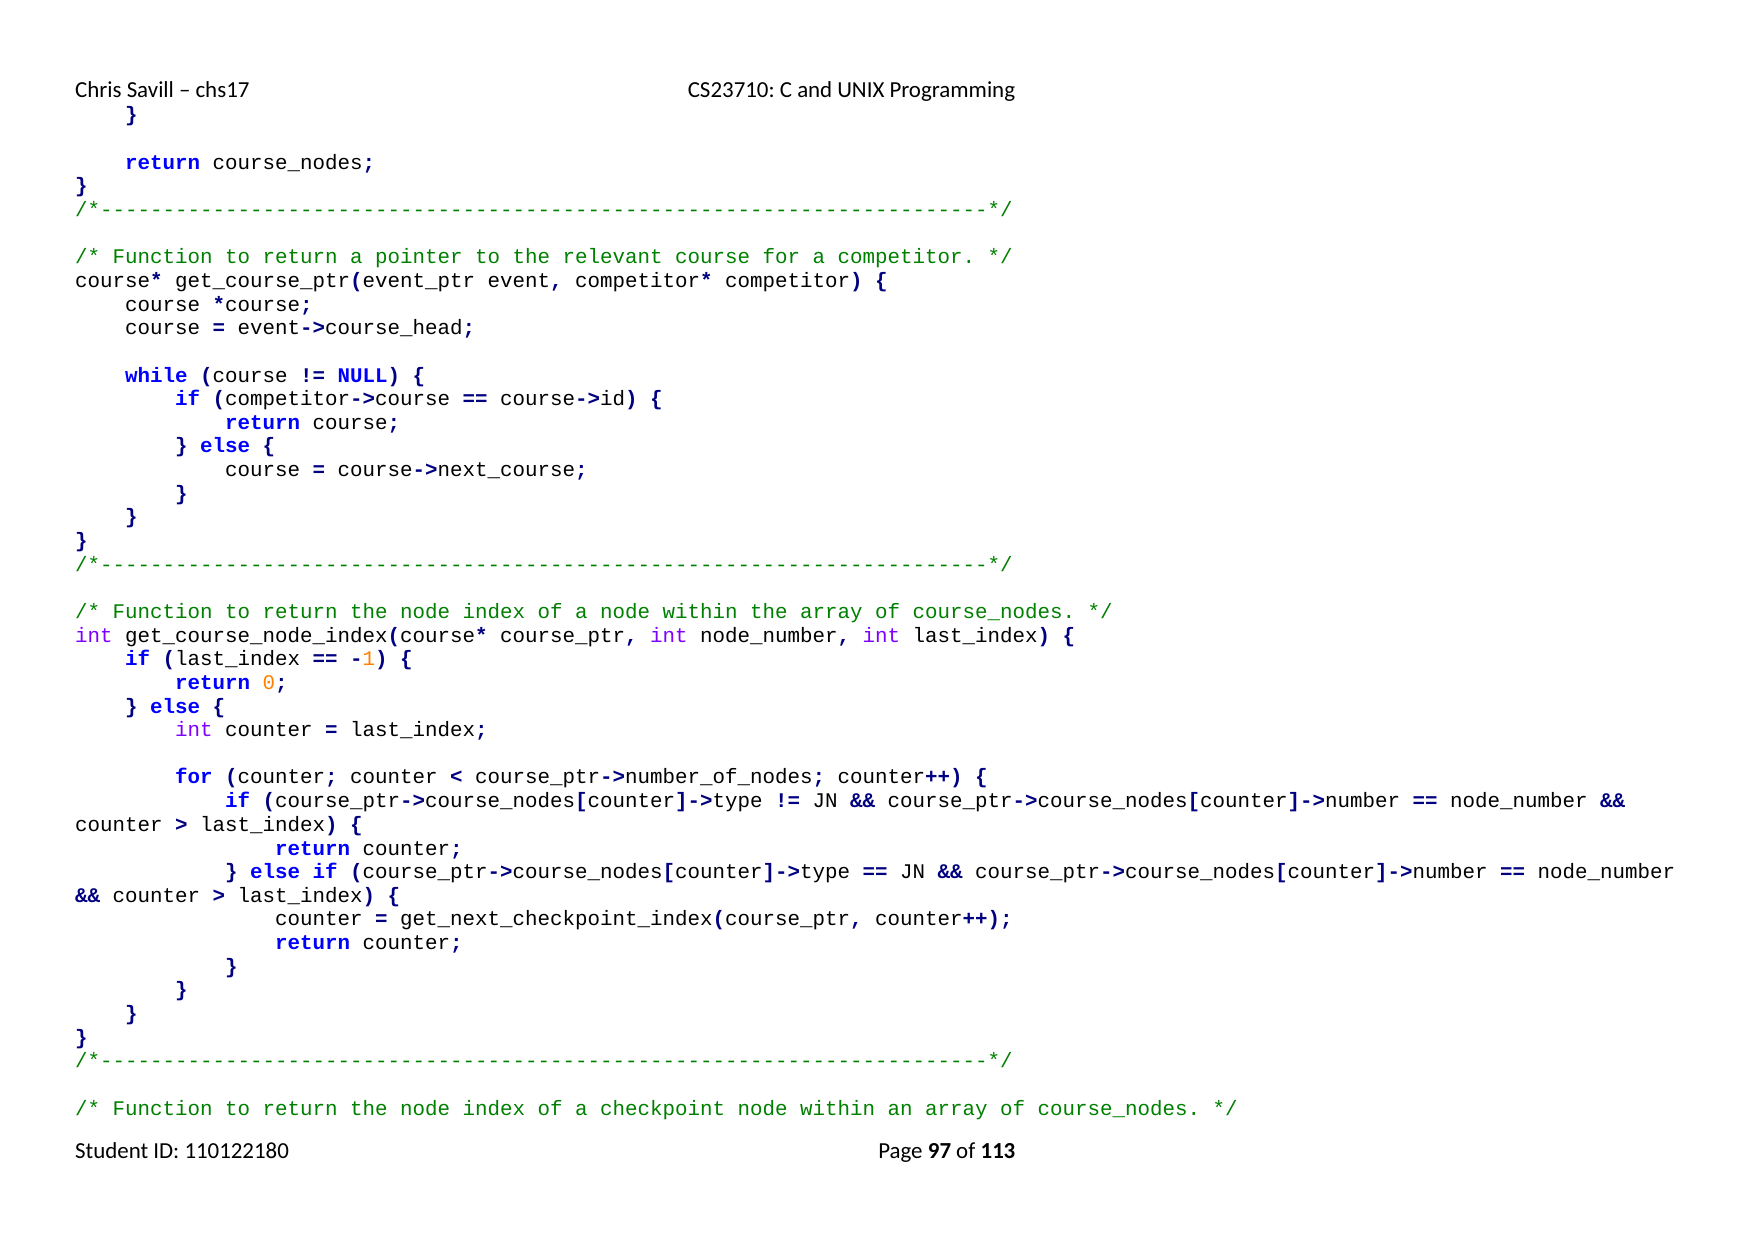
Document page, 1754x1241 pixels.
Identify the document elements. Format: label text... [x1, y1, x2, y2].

text } [75, 175, 1679, 199]
text for (counter; counter < course_ptr->number_of_nodes; counter++) { [75, 767, 1679, 790]
text return counter; [75, 932, 1679, 956]
text } [75, 104, 1679, 128]
text if (last_index == -1) { [75, 648, 1679, 672]
text /*-----------------------------------------------------------------------*/ [75, 1050, 1679, 1074]
text } [75, 956, 1679, 979]
text course* get_course_ptr(event_ptr event, competitor* competitor) { [75, 270, 1679, 294]
text } else { [75, 436, 1679, 459]
text } [75, 483, 1679, 506]
text while (course != NULL) { [75, 364, 1679, 388]
text course = course->next_course; [75, 459, 1679, 483]
text return 0; [75, 672, 1679, 696]
text } [75, 979, 1679, 1003]
text } else if (course_ptr->course_nodes[counter]->type == JN && course_ptr->course_nodes[counter]->number == node_number && counter > last_index) { [75, 861, 1679, 908]
text return course; [75, 412, 1679, 436]
text /*-----------------------------------------------------------------------*/ [75, 199, 1679, 223]
text } else { [75, 696, 1679, 719]
text course = event->course_head; [75, 317, 1679, 341]
text } [75, 530, 1679, 554]
text if (course_ptr->course_nodes[counter]->type != JN && course_ptr->course_nodes[counter]->number == node_number && counter > last_index) { [75, 790, 1679, 837]
text } [75, 506, 1679, 530]
text int get_course_node_index(course* course_ptr, int node_number, int last_index) { [75, 625, 1679, 648]
text } [75, 1003, 1679, 1027]
text /* Function to return a pointer to the relevant course for a competitor. */ [75, 246, 1679, 270]
text /*-----------------------------------------------------------------------*/ [75, 554, 1679, 577]
text return counter; [75, 837, 1679, 861]
text } [75, 1027, 1679, 1050]
text /* Function to return the node index of a node within the array of course_nodes. */ [75, 601, 1679, 625]
text int counter = last_index; [75, 719, 1679, 743]
text if (competitor->course == course->id) { [75, 388, 1679, 412]
text /* Function to return the node index of a checkpoint node within an array of course_nodes. */ [75, 1098, 1679, 1121]
text course *course; [75, 294, 1679, 317]
text counter = get_next_checkpoint_index(course_ptr, counter++); [75, 908, 1679, 932]
text return course_nodes; [75, 152, 1679, 175]
